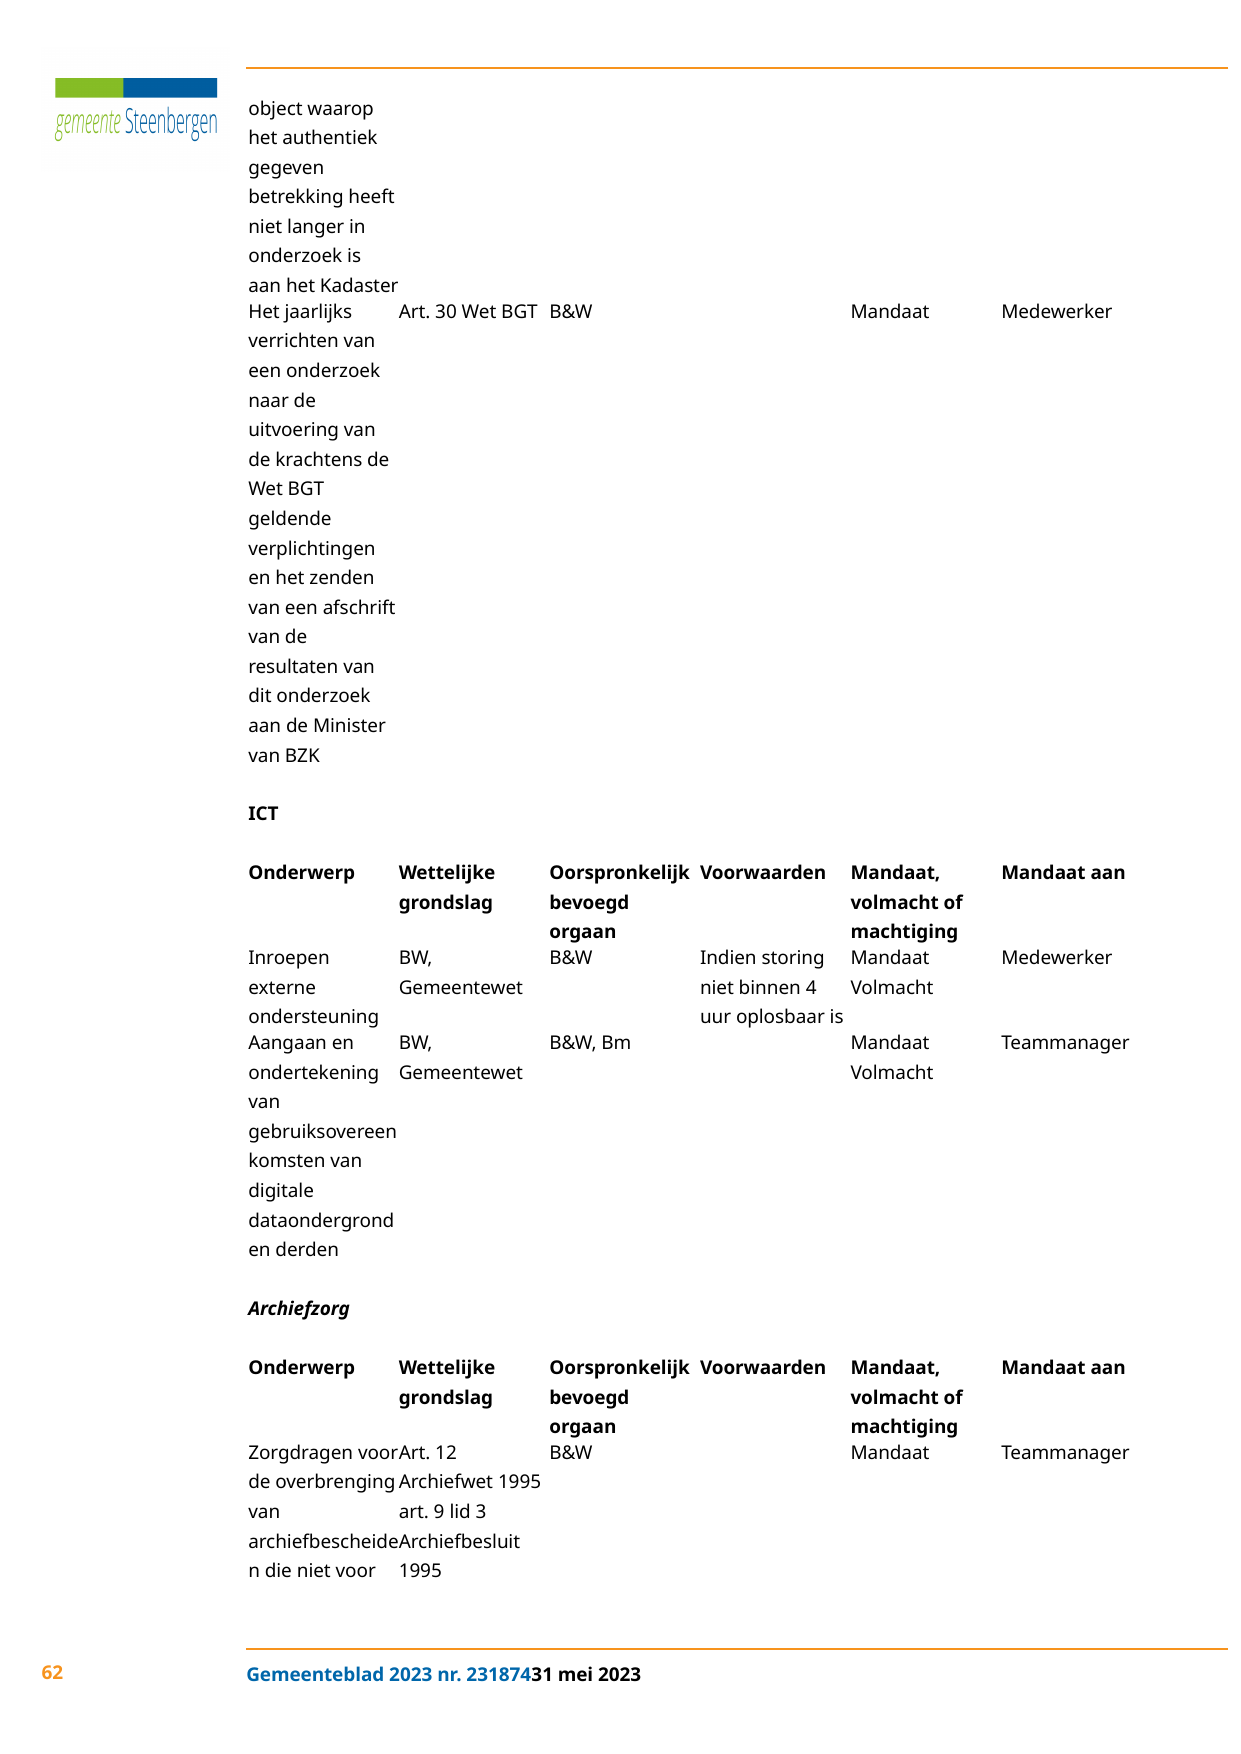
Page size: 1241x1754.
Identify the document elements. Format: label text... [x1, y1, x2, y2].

table_cell Medewerker [1001, 298, 1152, 767]
table_cell B&W [549, 945, 700, 1029]
table_header Mandaat aan [1001, 860, 1152, 944]
table_header Wettelijke grondslag [399, 860, 549, 944]
table_header Onderwerp [248, 860, 398, 944]
table_cell [700, 298, 850, 767]
table_cell Art. 30 Wet BGT [399, 298, 549, 767]
table_cell Mandaat Volmacht [850, 945, 1001, 1029]
table_cell [549, 95, 700, 298]
table_header Mandaat, volmacht of machtiging [850, 860, 1001, 944]
table_cell [1001, 95, 1152, 298]
picture [41, 47, 231, 172]
table_header Oorspronkelijk bevoegd orgaan [549, 860, 700, 944]
text Archiefzorg [248, 1295, 1152, 1321]
table_cell [700, 95, 850, 298]
table_cell [850, 95, 1001, 298]
table_cell B&W, Bm [549, 1029, 700, 1262]
table_header Mandaat, volmacht of machtiging [850, 1354, 1001, 1439]
table_cell Indien storing niet binnen 4 uur oplosbaar is [700, 945, 850, 1029]
table_header Oorspronkelijk bevoegd orgaan [549, 1354, 700, 1439]
text ICT [248, 800, 1152, 826]
table_cell Aangaan en ondertekening van gebruiksovereenkomsten van digitale dataondergronden derden [248, 1029, 398, 1262]
table_cell Mandaat [850, 1439, 1001, 1583]
table_cell B&W [549, 298, 700, 767]
table_cell [700, 1029, 850, 1262]
table_cell Medewerker [1001, 945, 1152, 1029]
table_cell Teammanager [1001, 1439, 1152, 1583]
table_header Voorwaarden [700, 1354, 850, 1439]
table_cell BW, Gemeentewet [399, 945, 549, 1029]
table_cell Teammanager [1001, 1029, 1152, 1262]
table_cell Het jaarlijks verrichten van een onderzoek naar de uitvoering van de krachtens de Wet BGT geldende verplichtingen en het zenden van een afschrift van de resultaten van dit onderzoek aan de Minister van BZK [248, 298, 398, 767]
table_cell [700, 1439, 850, 1583]
table_cell B&W [549, 1439, 700, 1583]
table_header Wettelijke grondslag [399, 1354, 549, 1439]
table_cell BW, Gemeentewet [399, 1029, 549, 1262]
table_cell Mandaat [850, 298, 1001, 767]
table_cell Zorgdragen voor de overbrenging van archiefbescheiden die niet voor [248, 1439, 398, 1583]
table_cell Inroepen externe ondersteuning [248, 945, 398, 1029]
table_header Onderwerp [248, 1354, 398, 1439]
table_cell [399, 95, 549, 298]
table_header Mandaat aan [1001, 1354, 1152, 1439]
table_cell Mandaat Volmacht [850, 1029, 1001, 1262]
table_header Voorwaarden [700, 860, 850, 944]
table_cell Art. 12 Archiefwet 1995 art. 9 lid 3 Archiefbesluit 1995 [399, 1439, 549, 1583]
table_cell object waarop het authentiek gegeven betrekking heeft niet langer in onderzoek is aan het Kadaster [248, 95, 398, 298]
